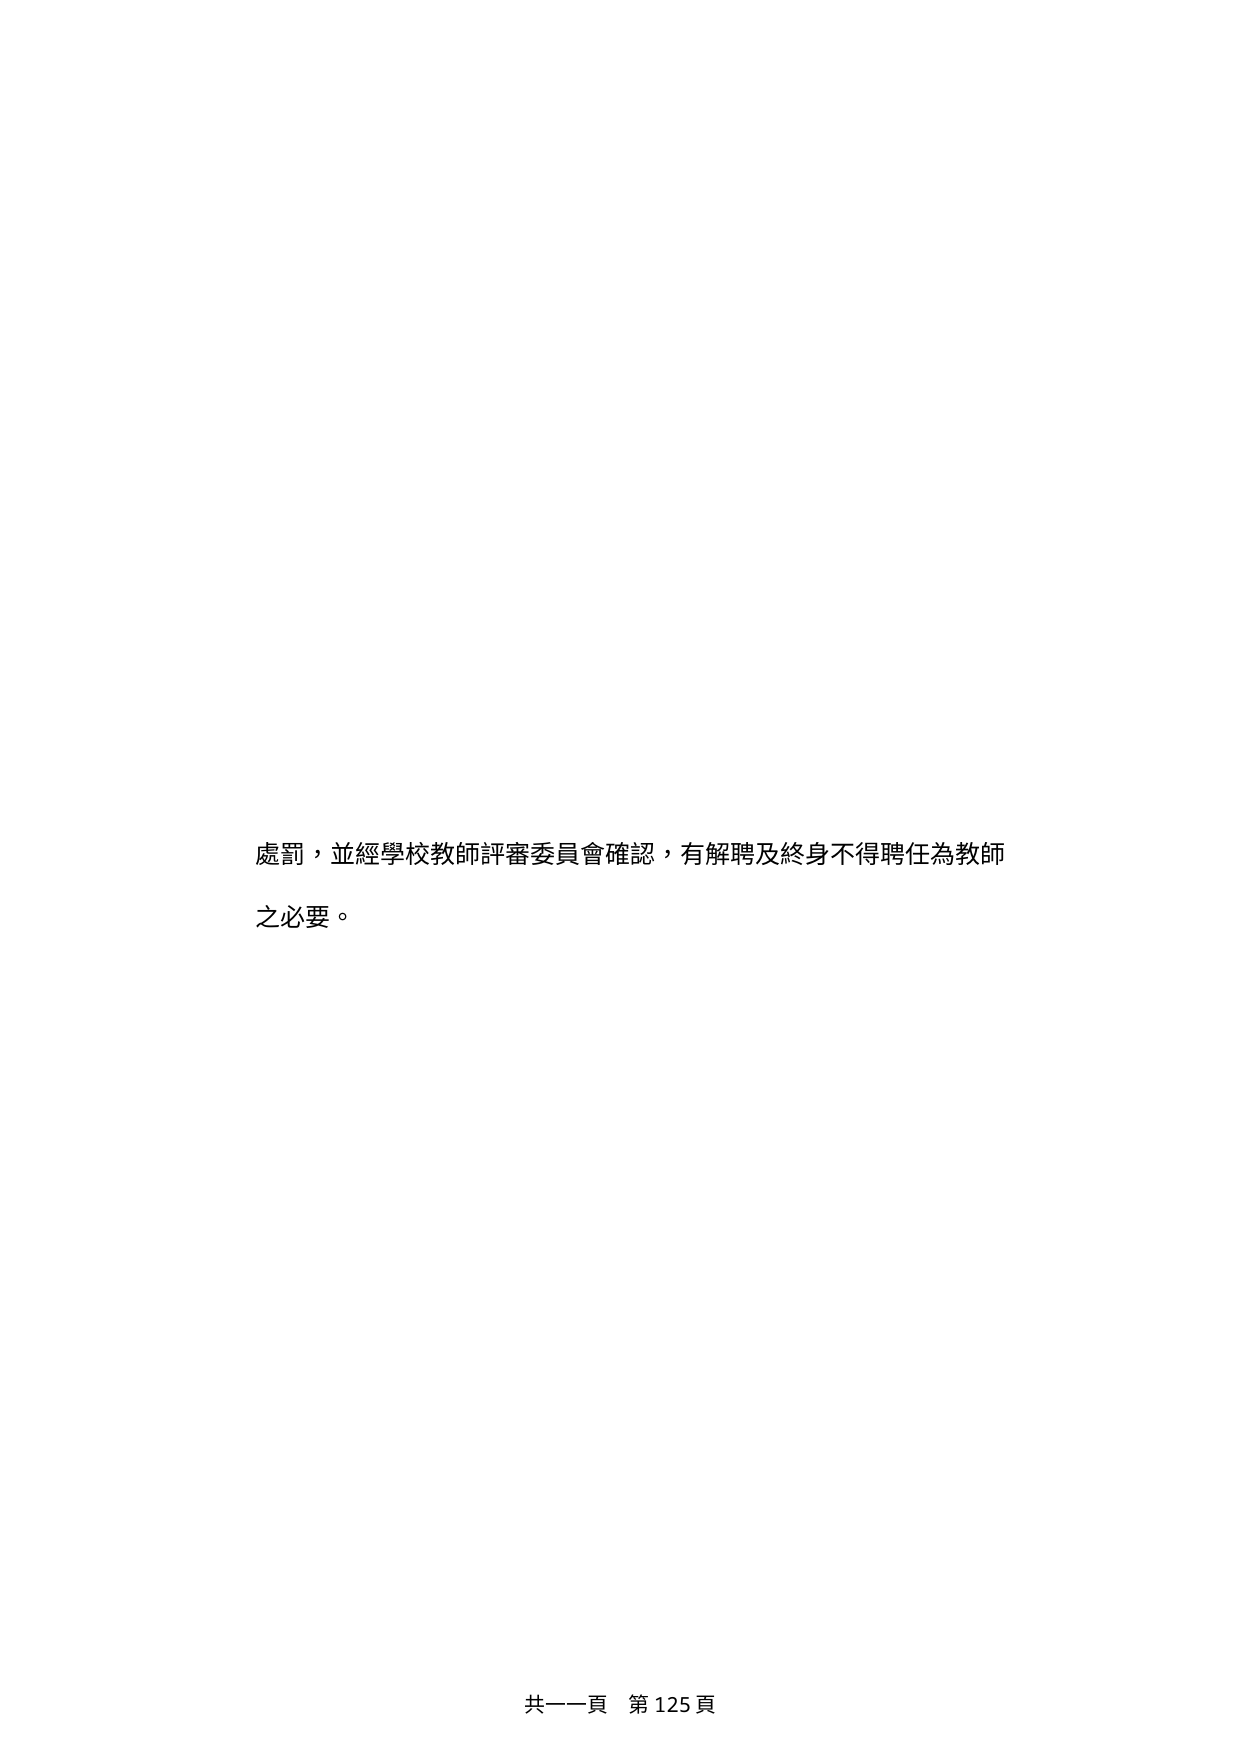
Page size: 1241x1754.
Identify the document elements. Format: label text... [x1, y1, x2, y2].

text 處罰，並經學校教師評審委員會確認，有解聘及終身不得聘任為教師 [118, 811, 1122, 874]
text 之必要。 [118, 874, 1122, 936]
